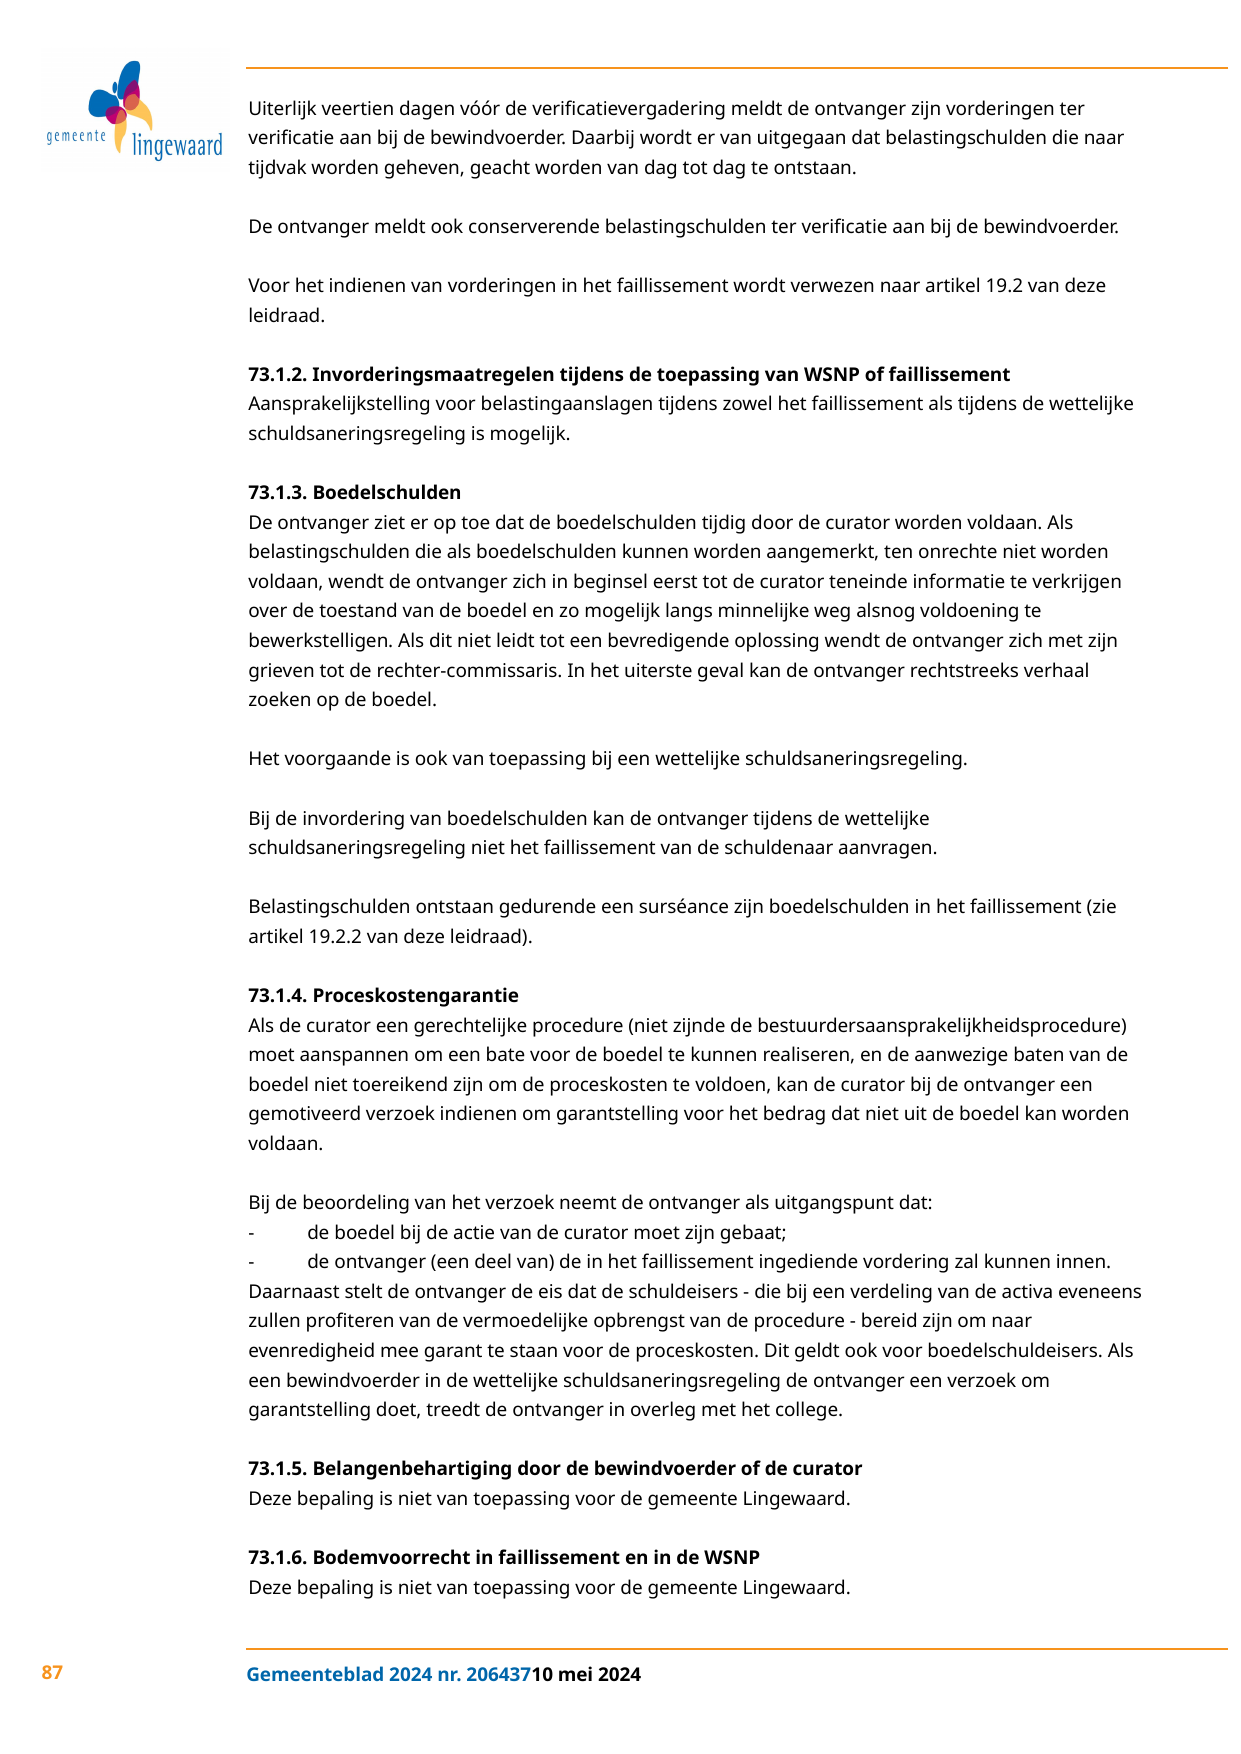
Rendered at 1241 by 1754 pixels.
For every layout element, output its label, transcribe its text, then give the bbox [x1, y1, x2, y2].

text 73.1.2. Invorderingsmaatregelen tijdens de toepassing van WSNP of faillissement [248, 361, 1152, 387]
text Het voorgaande is ook van toepassing bij een wettelijke schuldsaneringsregeling. [248, 746, 1152, 771]
picture [41, 47, 231, 172]
text Deze bepaling is niet van toepassing voor de gemeente Lingewaard. [248, 1574, 1152, 1600]
text Aansprakelijkstelling voor belastingaanslagen tijdens zowel het faillissement als tijdens de wettelijke schuldsaneringsregeling is mogelijk. [248, 391, 1152, 446]
text 73.1.3. Boedelschulden [248, 479, 1152, 505]
text Uiterlijk veertien dagen vóór de verificatievergadering meldt de ontvanger zijn vorderingen ter verificatie aan bij de bewindvoerder. Daarbij wordt er van uitgegaan dat belastingschulden die naar tijdvak worden geheven, geacht worden van dag tot dag te ontstaan. [248, 95, 1152, 180]
text 73.1.4. Proceskostengarantie [248, 982, 1152, 1008]
text Bij de beoordeling van het verzoek neemt de ontvanger als uitgangspunt dat: [248, 1189, 1152, 1215]
text Belastingschulden ontstaan gedurende een surséance zijn boedelschulden in het faillissement (zie artikel 19.2.2 van deze leidraad). [248, 893, 1152, 949]
text 73.1.6. Bodemvoorrecht in faillissement en in de WSNP [248, 1544, 1152, 1570]
text 73.1.5. Belangenbehartiging door de bewindvoerder of de curator [248, 1456, 1152, 1481]
list de boedel bij de actie van de curator moet zijn gebaat; [248, 1219, 1152, 1245]
text De ontvanger meldt ook conserverende belastingschulden ter verificatie aan bij de bewindvoerder. [248, 213, 1152, 239]
text Bij de invordering van boedelschulden kan de ontvanger tijdens de wettelijke schuldsaneringsregeling niet het faillissement van de schuldenaar aanvragen. [248, 805, 1152, 860]
text Voor het indienen van vorderingen in het faillissement wordt verwezen naar artikel 19.2 van deze leidraad. [248, 272, 1152, 328]
text Deze bepaling is niet van toepassing voor de gemeente Lingewaard. [248, 1485, 1152, 1511]
list de ontvanger (een deel van) de in het faillissement ingediende vordering zal kunnen innen. [248, 1248, 1152, 1274]
text De ontvanger ziet er op toe dat de boedelschulden tijdig door de curator worden voldaan. Als belastingschulden die als boedelschulden kunnen worden aangemerkt, ten onrechte niet worden voldaan, wendt de ontvanger zich in beginsel eerst tot de curator teneinde informatie te verkrijgen over de toestand van de boedel en zo mogelijk langs minnelijke weg alsnog voldoening te bewerkstelligen. Als dit niet leidt tot een bevredigende oplossing wendt de ontvanger zich met zijn grieven tot de rechter-commissaris. In het uiterste geval kan de ontvanger rechtstreeks verhaal zoeken op de boedel. [248, 509, 1152, 712]
text Daarnaast stelt de ontvanger de eis dat de schuldeisers - die bij een verdeling van de activa eveneens zullen profiteren van de vermoedelijke opbrengst van de procedure - bereid zijn om naar evenredigheid mee garant te staan voor de proceskosten. Dit geldt ook voor boedelschuldeisers. Als een bewindvoerder in de wettelijke schuldsaneringsregeling de ontvanger een verzoek om garantstelling doet, treedt de ontvanger in overleg met het college. [248, 1278, 1152, 1422]
text Als de curator een gerechtelijke procedure (niet zijnde de bestuurdersaansprakelijkheidsprocedure) moet aanspannen om een bate voor de boedel te kunnen realiseren, en de aanwezige baten van de boedel niet toereikend zijn om de proceskosten te voldoen, kan de curator bij de ontvanger een gemotiveerd verzoek indienen om garantstelling voor het bedrag dat niet uit de boedel kan worden voldaan. [248, 1012, 1152, 1156]
